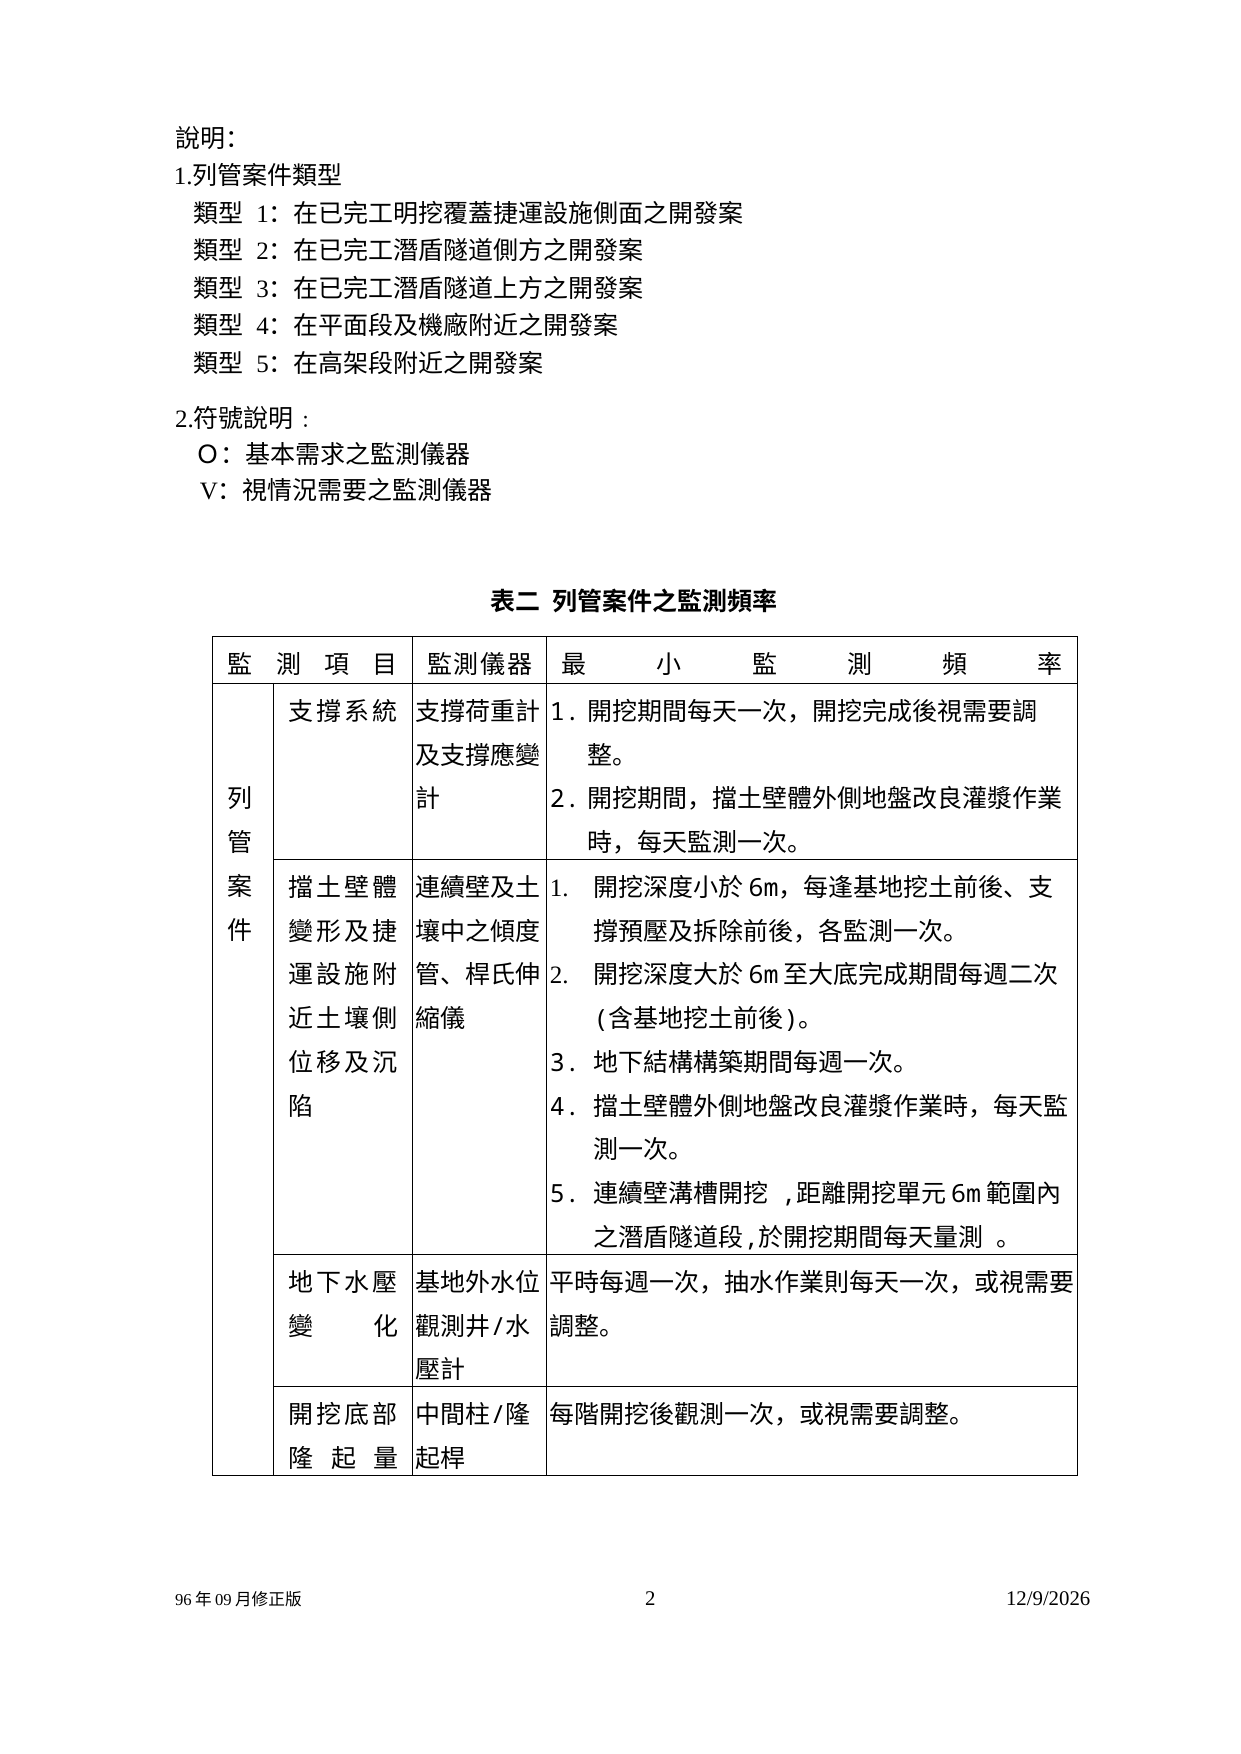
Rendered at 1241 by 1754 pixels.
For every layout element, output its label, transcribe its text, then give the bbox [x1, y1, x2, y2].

table_header 監測儀器 [413, 637, 546, 683]
text 類型 4：在平面段及機廠附近之開發案 [175, 304, 1092, 342]
table_cell 開挖期間每天一次，開挖完成後視需要調整。 開挖期間，擋土壁體外側地盤改良灌漿作業時，每天監測一次。 [547, 684, 1077, 859]
table_cell 地下水壓變化 [274, 1255, 412, 1386]
text 類型 1：在已完工明挖覆蓋捷運設施側面之開發案 [175, 192, 1092, 229]
table_cell 中間柱/隆起桿 [413, 1387, 546, 1474]
text 1.列管案件類型 [173, 154, 1092, 192]
table_header 最小監測頻率 [547, 637, 1077, 683]
table_cell 列管案件 [213, 684, 273, 1474]
table_cell 基地外水位觀測井/水壓計 [413, 1255, 546, 1386]
text V：視情況需要之監測儀器 [175, 471, 1092, 507]
table_cell 開挖深度小於6m，每逢基地挖土前後、支撐預壓及拆除前後，各監測一次。 開挖深度大於6m至大底完成期間每週二次(含基地挖土前後)。 地下結構構築期間每週一次。 擋土壁體外側地盤改良灌漿作業時，每天監測一次。 連續壁溝槽開挖 ,距離開挖單元6m範圍內之潛盾隧道段,於開挖期間每天量測 。 [547, 860, 1077, 1254]
text 類型 5：在高架段附近之開發案 [175, 342, 1092, 379]
text 類型 3：在已完工潛盾隧道上方之開發案 [175, 267, 1092, 304]
text 2.符號說明﹕ [175, 398, 1092, 434]
table_cell 連續壁及土壤中之傾度管、桿氏伸縮儀 [413, 860, 546, 1254]
text 表二 列管案件之監測頻率 [175, 581, 1092, 617]
table_cell 平時每週一次，抽水作業則每天一次，或視需要調整。 [547, 1255, 1077, 1386]
table_cell 支撐荷重計及支撐應變計 [413, 684, 546, 859]
text 類型 2：在已完工潛盾隧道側方之開發案 [175, 229, 1092, 267]
table_header 監測項目 [213, 637, 412, 683]
table_cell 支撐系統 [274, 684, 412, 859]
table_cell 擋土壁體變形及捷運設施附近土壤側位移及沉陷 [274, 860, 412, 1254]
text 說明： [175, 118, 1092, 154]
text Ｏ：基本需求之監測儀器 [175, 434, 1092, 471]
table_cell 開挖底部隆起量 [274, 1387, 412, 1474]
table_cell 每階開挖後觀測一次，或視需要調整。 [547, 1387, 1077, 1474]
